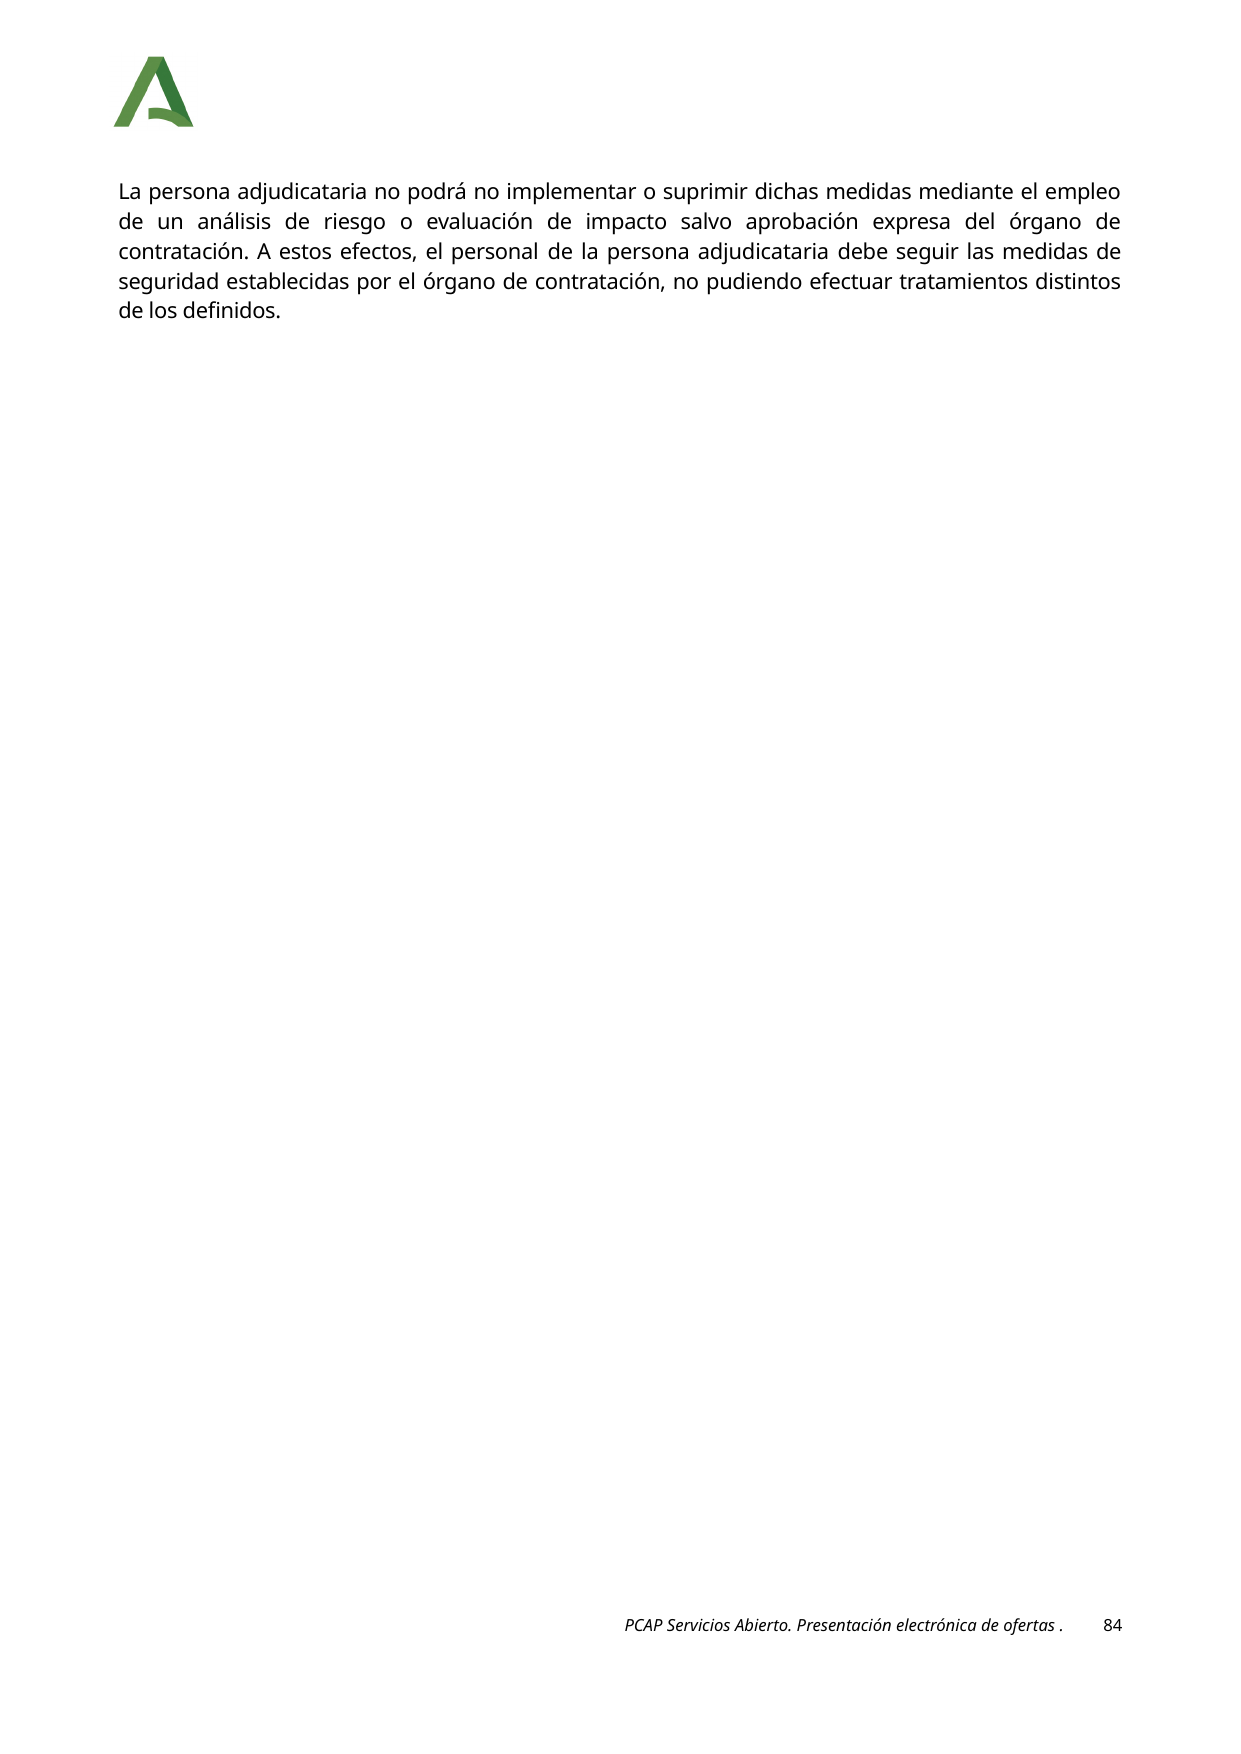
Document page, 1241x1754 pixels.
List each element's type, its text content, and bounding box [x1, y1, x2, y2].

picture [109, 52, 198, 131]
text La persona adjudicataria no podrá no implementar o suprimir dichas medidas mediante el empleo de un análisis de riesgo o evaluación de impacto salvo aprobación expresa del órgano de contratación. A estos efectos, el personal de la persona adjudicataria debe seguir las medidas de seguridad establecidas por el órgano de contratación, no pudiendo efectuar tratamientos distintos de los definidos. [118, 176, 1122, 325]
